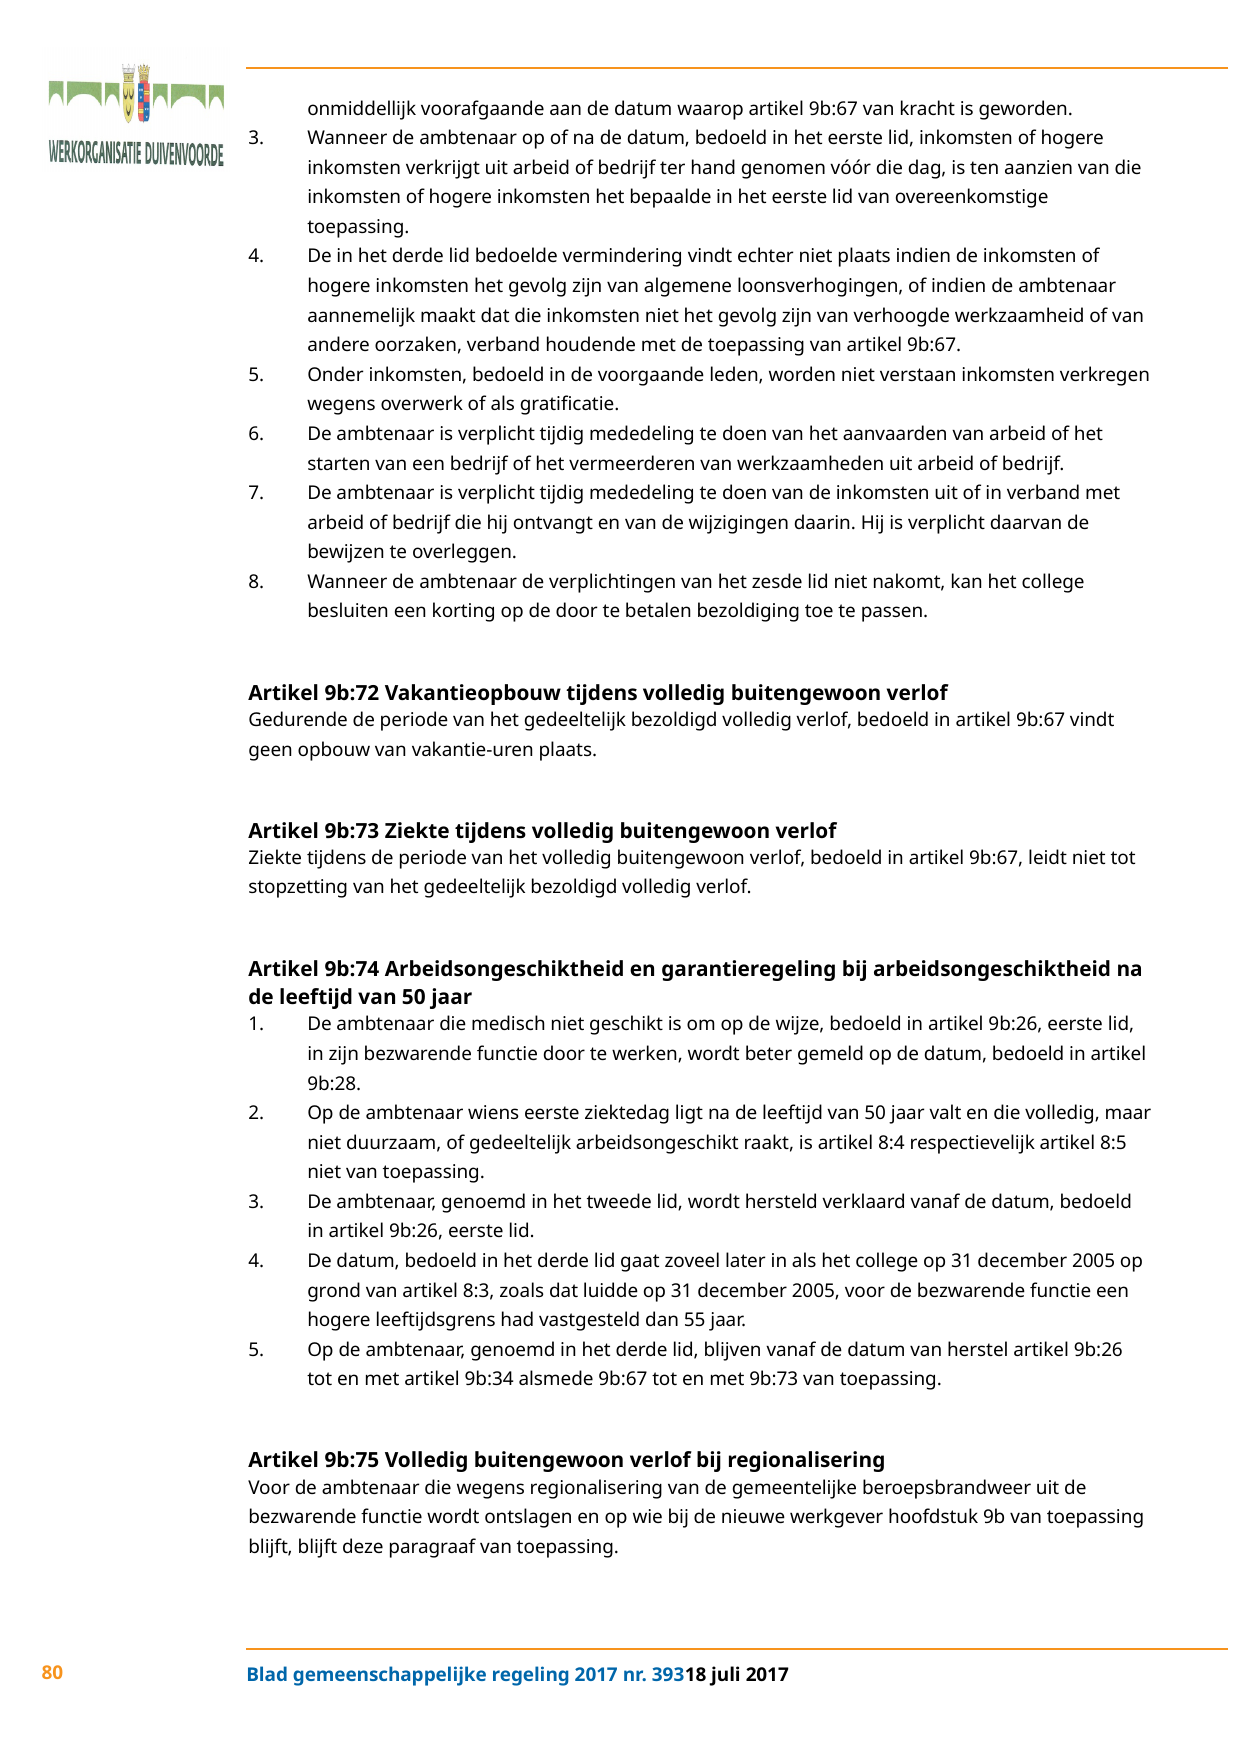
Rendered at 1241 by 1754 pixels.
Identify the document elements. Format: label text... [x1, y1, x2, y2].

list De datum, bedoeld in het derde lid gaat zoveel later in als het college op 31 december 2005 op grond van artikel 8:3, zoals dat luidde op 31 december 2005, voor de bezwarende functie een hogere leeftijdsgrens had vastgesteld dan 55 jaar. [248, 1247, 1152, 1332]
list De ambtenaar is verplicht tijdig mededeling te doen van het aanvaarden van arbeid of het starten van een bedrijf of het vermeerderen van werkzaamheden uit arbeid of bedrijf. [248, 420, 1152, 476]
text Ziekte tijdens de periode van het volledig buitengewoon verlof, bedoeld in artikel 9b:67, leidt niet tot stopzetting van het gedeeltelijk bezoldigd volledig verlof. [248, 844, 1152, 899]
list Op de ambtenaar, genoemd in het derde lid, blijven vanaf de datum van herstel artikel 9b:26 tot en met artikel 9b:34 alsmede 9b:67 tot en met 9b:73 van toepassing. [248, 1336, 1152, 1391]
list Onder inkomsten, bedoeld in de voorgaande leden, worden niet verstaan inkomsten verkregen wegens overwerk of als gratificatie. [248, 361, 1152, 416]
text Gedurende de periode van het gedeeltelijk bezoldigd volledig verlof, bedoeld in artikel 9b:67 vindt geen opbouw van vakantie-uren plaats. [248, 706, 1152, 761]
list Wanneer de ambtenaar op of na de datum, bedoeld in het eerste lid, inkomsten of hogere inkomsten verkrijgt uit arbeid of bedrijf ter hand genomen vóór die dag, is ten aanzien van die inkomsten of hogere inkomsten het bepaalde in het eerste lid van overeenkomstige toepassing. [248, 124, 1152, 239]
text Artikel 9b:73 Ziekte tijdens volledig buitengewoon verlof [248, 816, 1152, 844]
text Voor de ambtenaar die wegens regionalisering van de gemeentelijke beroepsbrandweer uit de bezwarende functie wordt ontslagen en op wie bij de nieuwe werkgever hoofdstuk 9b van toepassing blijft, blijft deze paragraaf van toepassing. [248, 1474, 1152, 1559]
text Artikel 9b:75 Volledig buitengewoon verlof bij regionalisering [248, 1446, 1152, 1474]
text Artikel 9b:72 Vakantieopbouw tijdens volledig buitengewoon verlof [248, 678, 1152, 706]
list De ambtenaar die medisch niet geschikt is om op de wijze, bedoeld in artikel 9b:26, eerste lid, in zijn bezwarende functie door te werken, wordt beter gemeld op de datum, bedoeld in artikel 9b:28. [248, 1011, 1152, 1096]
list Op de ambtenaar wiens eerste ziektedag ligt na de leeftijd van 50 jaar valt en die volledig, maar niet duurzaam, of gedeeltelijk arbeidsongeschikt raakt, is artikel 8:4 respectievelijk artikel 8:5 niet van toepassing. [248, 1099, 1152, 1184]
list De ambtenaar, genoemd in het tweede lid, wordt hersteld verklaard vanaf de datum, bedoeld in artikel 9b:26, eerste lid. [248, 1188, 1152, 1243]
list Wanneer de ambtenaar de verplichtingen van het zesde lid niet nakomt, kan het college besluiten een korting op de door te betalen bezoldiging toe te passen. [248, 568, 1152, 623]
list onmiddellijk voorafgaande aan de datum waarop artikel 9b:67 van kracht is geworden. [248, 95, 1152, 121]
picture [41, 47, 231, 172]
list De ambtenaar is verplicht tijdig mededeling te doen van de inkomsten uit of in verband met arbeid of bedrijf die hij ontvangt en van de wijzigingen daarin. Hij is verplicht daarvan de bewijzen te overleggen. [248, 479, 1152, 564]
list De in het derde lid bedoelde vermindering vindt echter niet plaats indien de inkomsten of hogere inkomsten het gevolg zijn van algemene loonsverhogingen, of indien de ambtenaar aannemelijk maakt dat die inkomsten niet het gevolg zijn van verhoogde werkzaamheid of van andere oorzaken, verband houdende met de toepassing van artikel 9b:67. [248, 243, 1152, 357]
text Artikel 9b:74 Arbeidsongeschiktheid en garantieregeling bij arbeidsongeschiktheid na de leeftijd van 50 jaar [248, 954, 1152, 1011]
